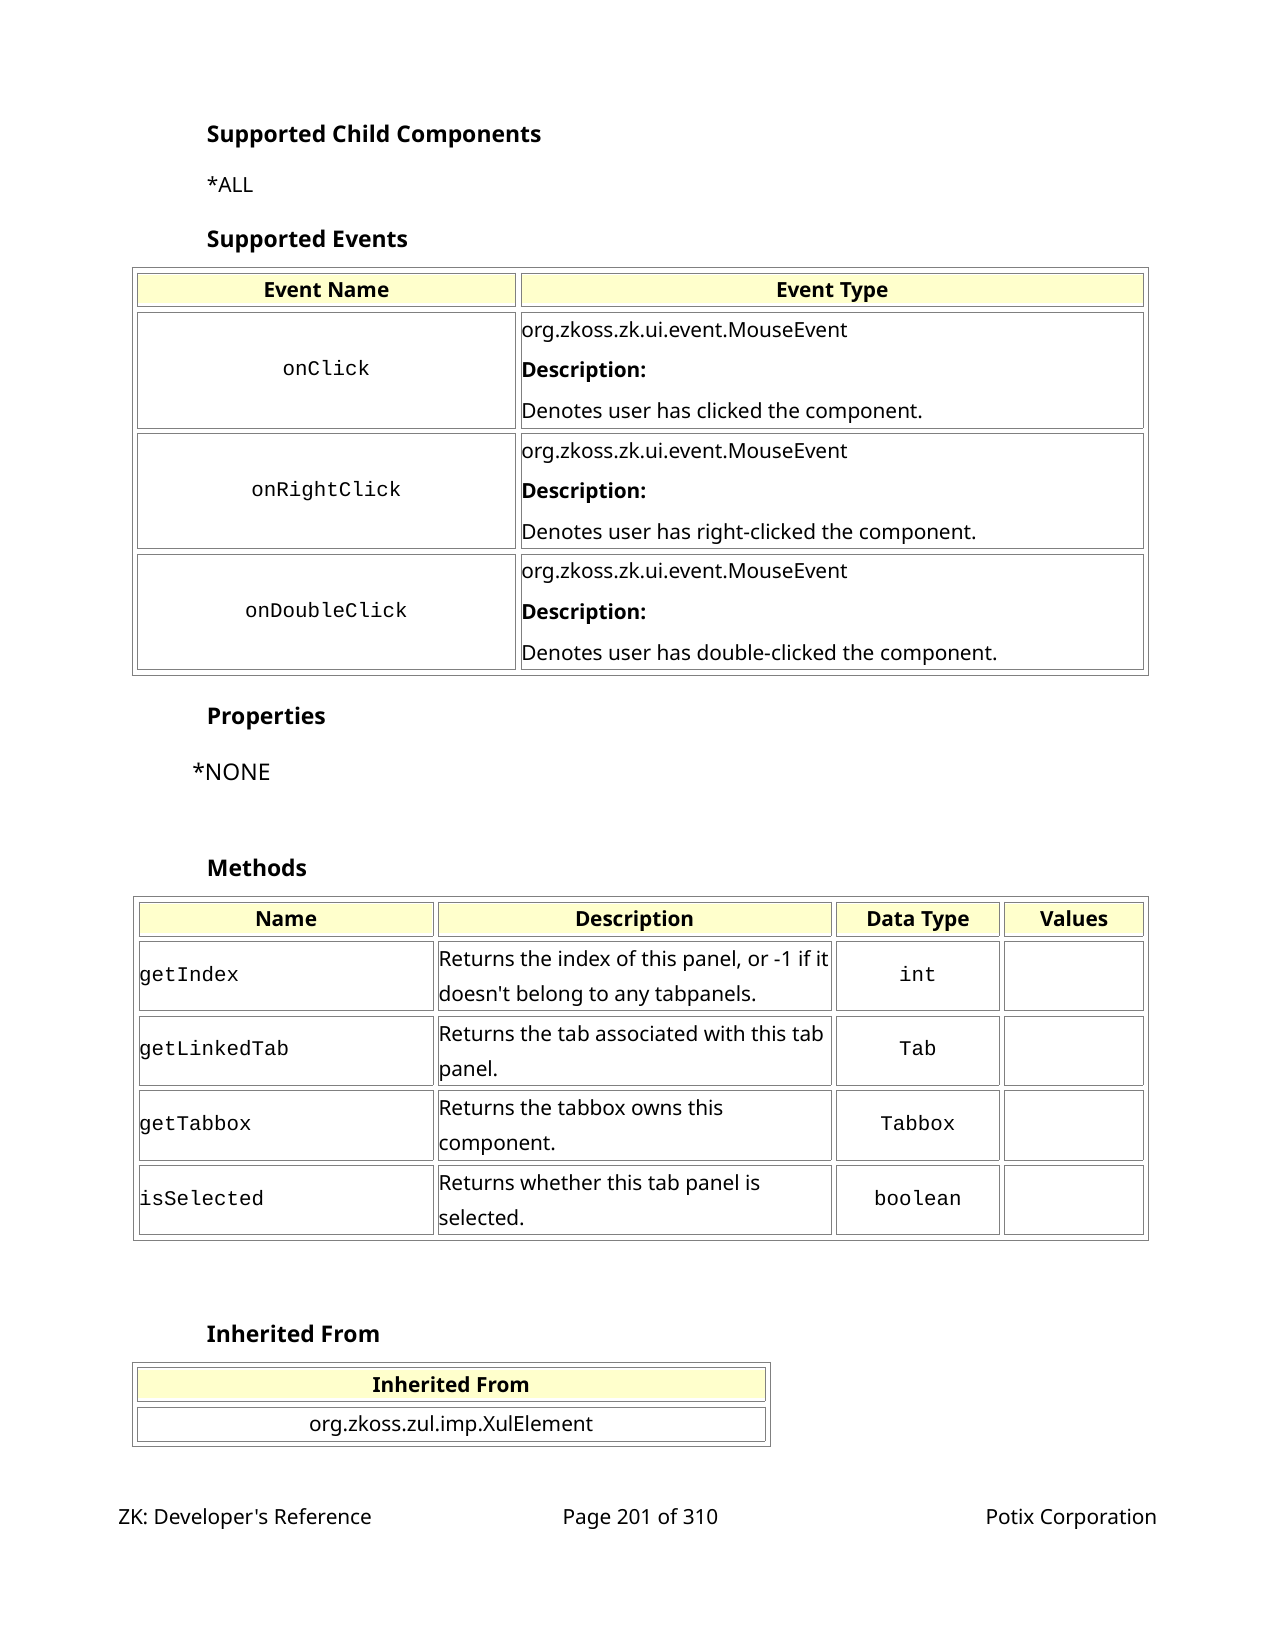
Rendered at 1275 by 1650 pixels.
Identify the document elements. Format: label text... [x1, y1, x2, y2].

table_cell onRightClick [134, 428, 518, 548]
table_cell onDoubleClick [134, 548, 518, 669]
table_cell org.zkoss.zk.ui.event.MouseEvent Description: Denotes user has right-clicked the component. [518, 428, 1146, 548]
table_cell Returns whether this tab panel is selected. [435, 1160, 833, 1234]
table_cell [1005, 1091, 1143, 1160]
table_cell [1002, 936, 1146, 1010]
table_header Name [136, 897, 435, 936]
text *ALL [207, 170, 1157, 198]
table_cell getIndex [136, 936, 435, 1010]
subtitle Inherited From [207, 1318, 1157, 1349]
table_cell boolean [834, 1160, 1002, 1234]
table_cell org.zkoss.zk.ui.event.MouseEvent Description: Denotes user has double-clicked the component. [518, 548, 1146, 669]
table_cell [1002, 1160, 1146, 1234]
table_cell [1002, 1085, 1146, 1160]
table_cell [1005, 942, 1143, 1010]
table_cell getTabbox [136, 1085, 435, 1160]
table_cell [1005, 1166, 1143, 1234]
table_cell org.zkoss.zk.ui.event.MouseEvent Description: Denotes user has clicked the component. [518, 306, 1146, 427]
text *NONE [118, 756, 1157, 787]
table_cell [1005, 1017, 1143, 1085]
subtitle Supported Events [207, 223, 1157, 254]
table_header Event Name [134, 268, 518, 306]
table_cell isSelected [136, 1160, 435, 1234]
table_cell Returns the index of this panel, or -1 if it doesn't belong to any tabpanels. [435, 936, 833, 1010]
subtitle Supported Child Components [207, 118, 1157, 149]
subtitle Properties [207, 700, 1157, 731]
table_cell int [834, 936, 1002, 1010]
table_cell Returns the tab associated with this tab panel. [435, 1010, 833, 1085]
table_cell Tab [834, 1010, 1002, 1085]
table_header Description [435, 897, 833, 936]
table_header Inherited From [134, 1363, 768, 1401]
table_cell Returns the tabbox owns this component. [435, 1085, 833, 1160]
table_cell Tabbox [834, 1085, 1002, 1160]
table_cell [1002, 1010, 1146, 1085]
table_cell onClick [134, 306, 518, 427]
table_header Data Type [834, 897, 1002, 936]
table_cell getLinkedTab [136, 1010, 435, 1085]
subtitle Methods [207, 852, 1157, 884]
table_cell org.zkoss.zul.imp.XulElement [134, 1401, 768, 1441]
table_header Event Type [518, 268, 1146, 306]
table_header Values [1002, 897, 1146, 936]
